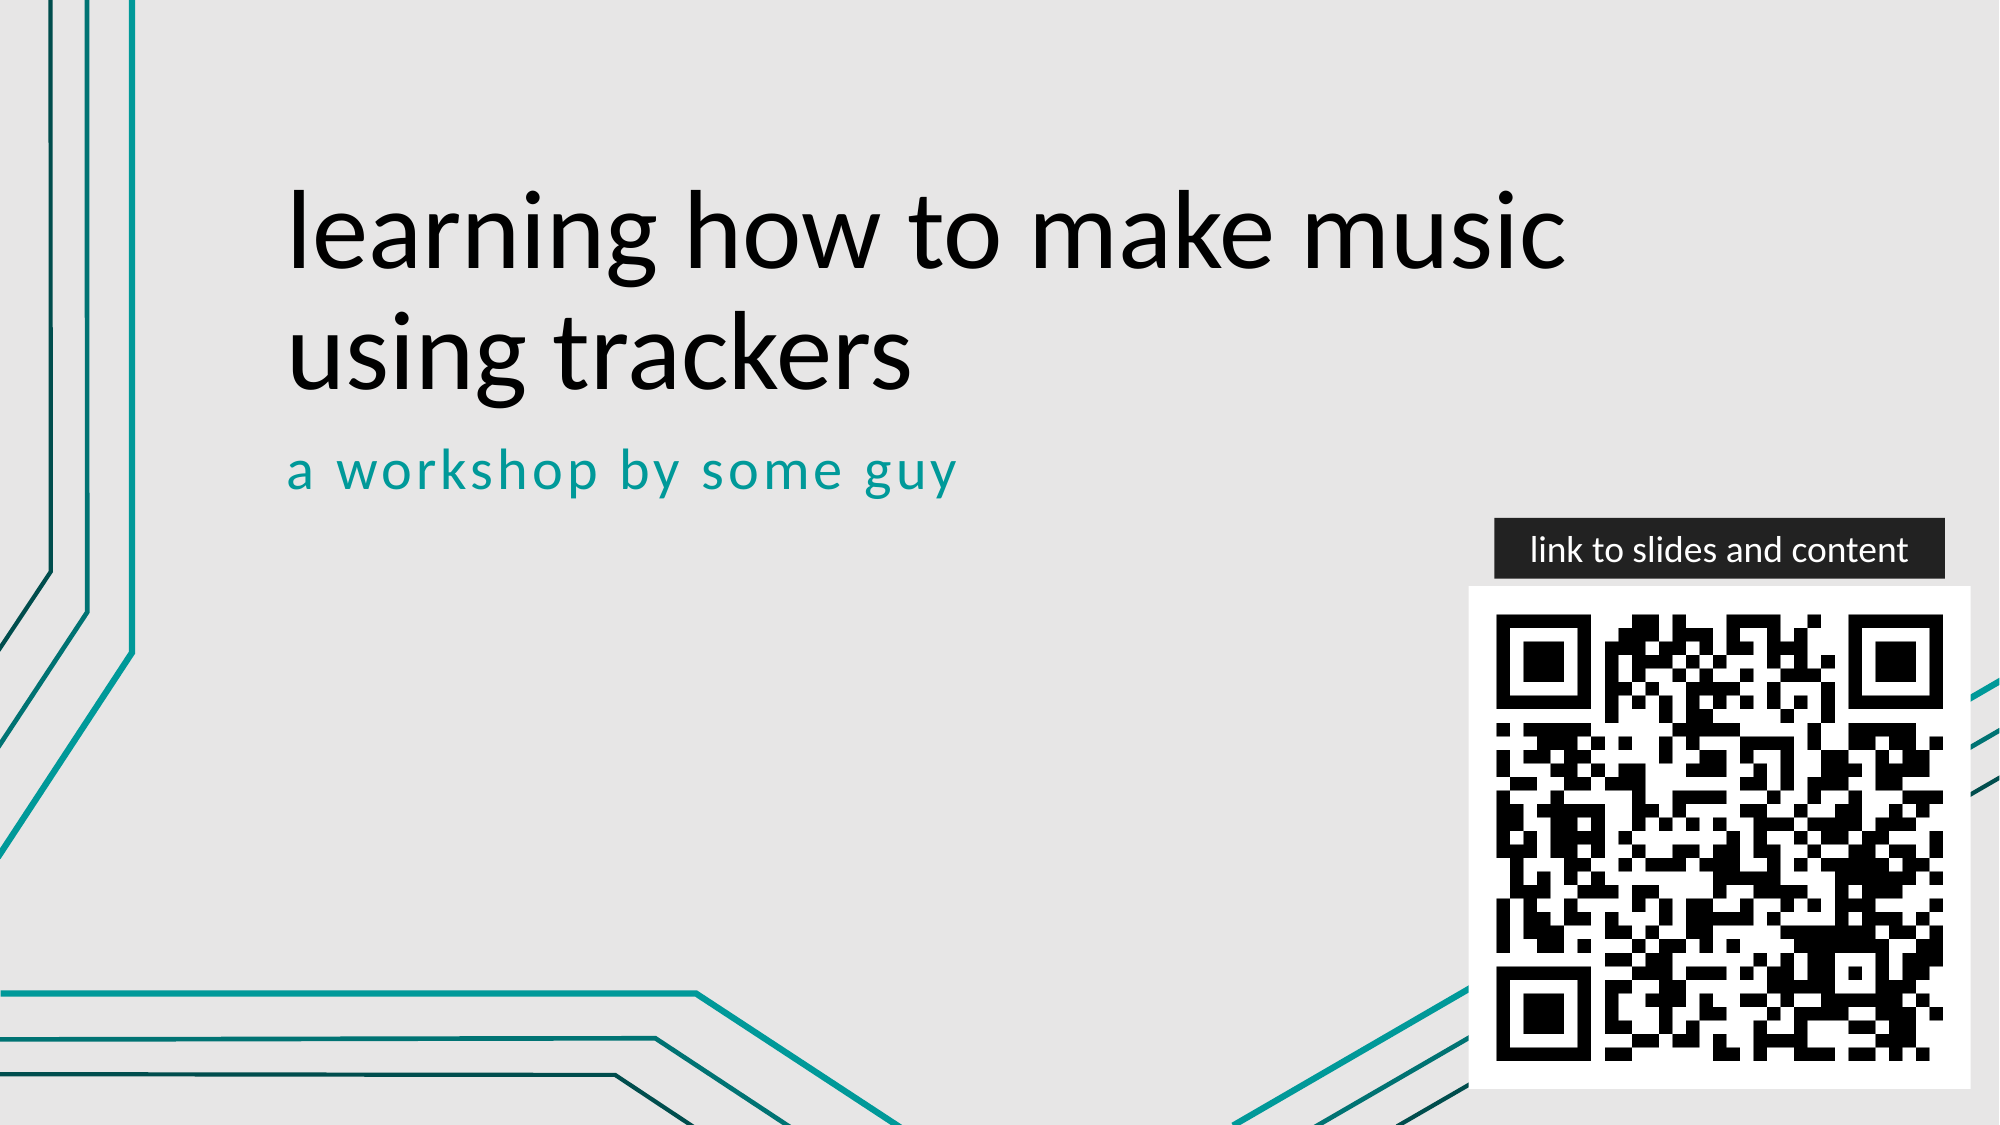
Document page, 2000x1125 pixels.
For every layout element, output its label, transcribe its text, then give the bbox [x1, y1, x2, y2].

title learning how to make music using trackers [266, 95, 1700, 424]
text_box link to slides and content [1494, 517, 1945, 579]
subtitle a workshop by some guy [266, 429, 1700, 717]
picture [1468, 586, 1971, 1089]
